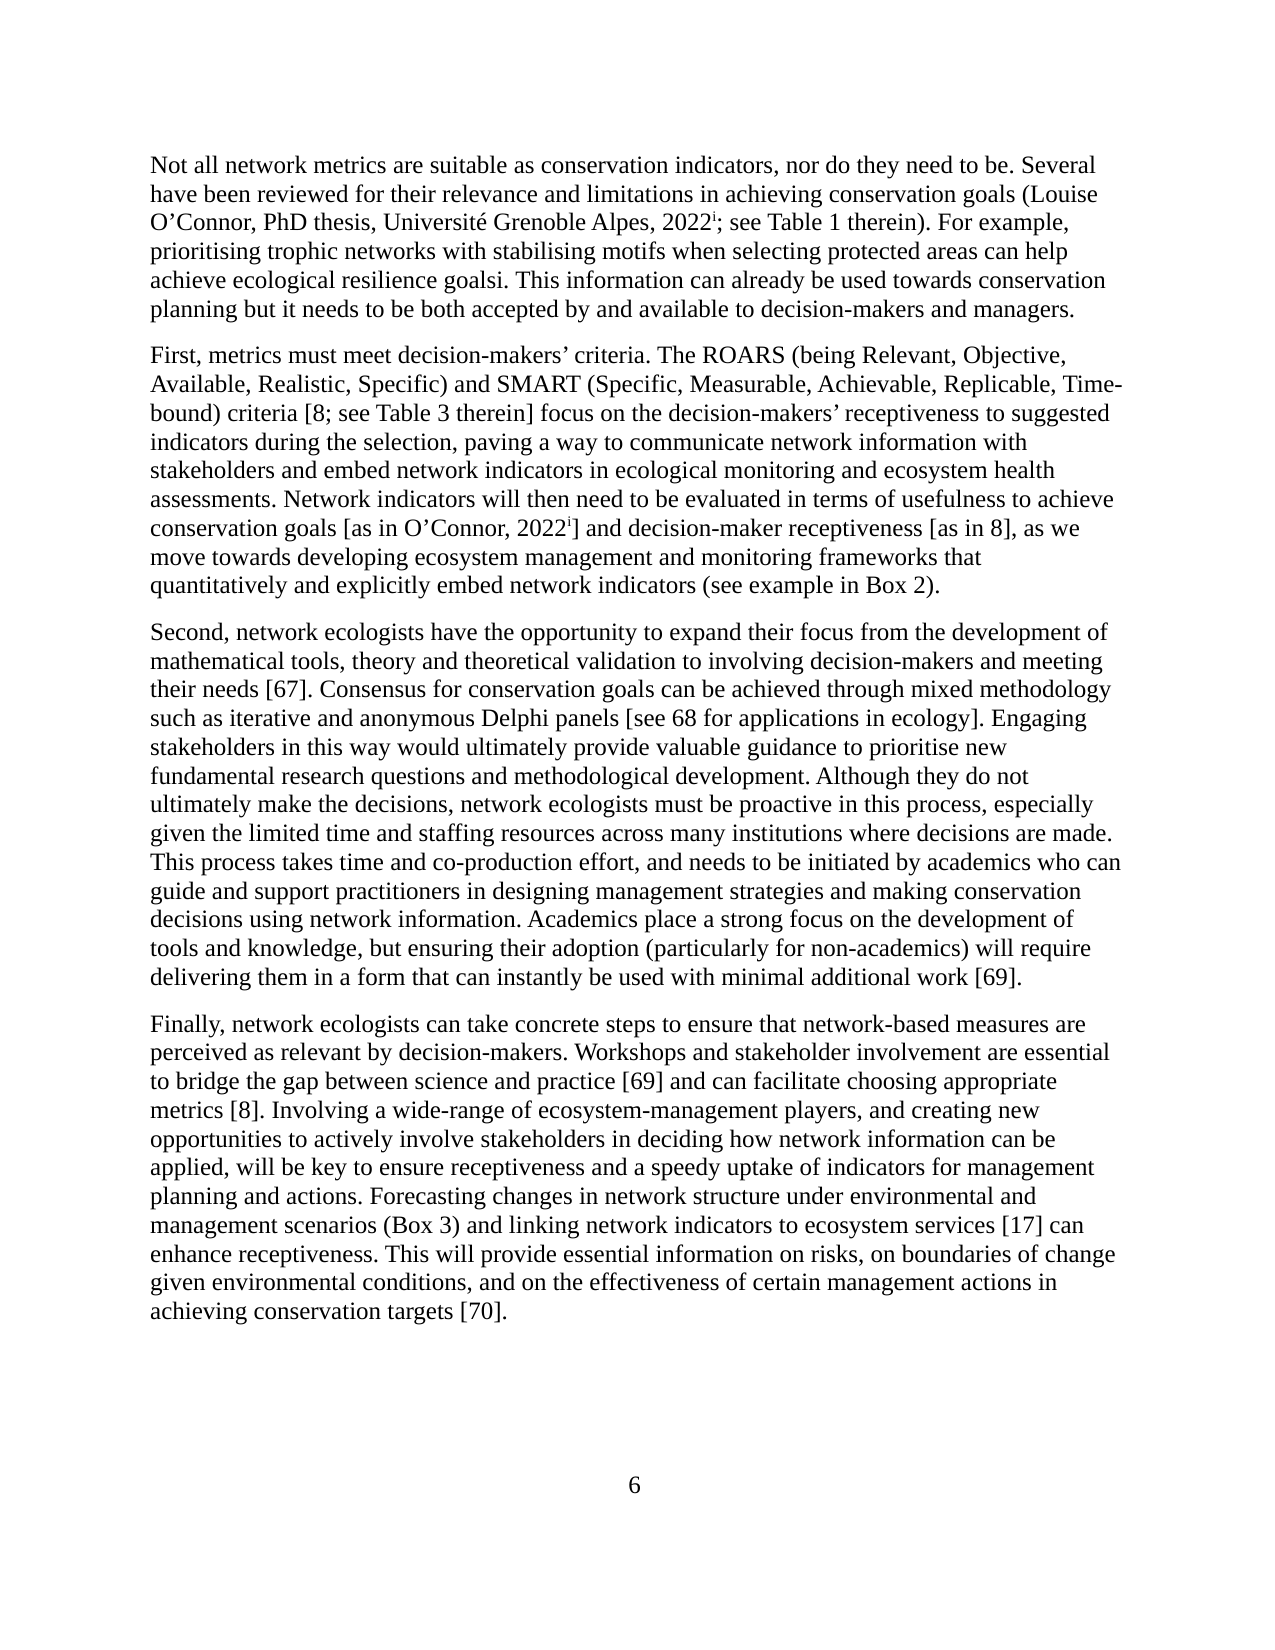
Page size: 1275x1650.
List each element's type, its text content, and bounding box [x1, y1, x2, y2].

text Finally, network ecologists can take concrete steps to ensure that network-based measures are perceived as relevant by decision-makers. Workshops and stakeholder involvement are essential to bridge the gap between science and practice [69] and can facilitate choosing appropriate metrics [8]. Involving a wide-range of ecosystem-management players, and creating new opportunities to actively involve stakeholders in deciding how network information can be applied, will be key to ensure receptiveness and a speedy uptake of indicators for management planning and actions. Forecasting changes in network structure under environmental and management scenarios (Box 3) and linking network indicators to ecosystem services [17] can enhance receptiveness. This will provide essential information on risks, on boundaries of change given environmental conditions, and on the effectiveness of certain management actions in achieving conservation targets [70]. [150, 1009, 1125, 1325]
text Not all network metrics are suitable as conservation indicators, nor do they need to be. Several have been reviewed for their relevance and limitations in achieving conservation goals (Louise O’Connor, PhD thesis, Université Grenoble Alpes, 2022i; see Table 1 therein). For example, prioritising trophic networks with stabilising motifs when selecting protected areas can help achieve ecological resilience goalsi. This information can already be used towards conservation planning but it needs to be both accepted by and available to decision-makers and managers. [150, 150, 1125, 322]
text Second, network ecologists have the opportunity to expand their focus from the development of mathematical tools, theory and theoretical validation to involving decision-makers and meeting their needs [67]. Consensus for conservation goals can be achieved through mixed methodology such as iterative and anonymous Delphi panels [see 68 for applications in ecology]. Engaging stakeholders in this way would ultimately provide valuable guidance to prioritise new fundamental research questions and methodological development. Although they do not ultimately make the decisions, network ecologists must be proactive in this process, especially given the limited time and staffing resources across many institutions where decisions are made. This process takes time and co-production effort, and needs to be initiated by academics who can guide and support practitioners in designing management strategies and making conservation decisions using network information. Academics place a strong focus on the development of tools and knowledge, but ensuring their adoption (particularly for non-academics) will require delivering them in a form that can instantly be used with minimal additional work [69]. [150, 617, 1125, 991]
text First, metrics must meet decision-makers’ criteria. The ROARS (being Relevant, Objective, Available, Realistic, Specific) and SMART (Specific, Measurable, Achievable, Replicable, Time-bound) criteria [8; see Table 3 therein] focus on the decision-makers’ receptiveness to suggested indicators during the selection, paving a way to communicate network information with stakeholders and embed network indicators in ecological monitoring and ecosystem health assessments. Network indicators will then need to be evaluated in terms of usefulness to achieve conservation goals [as in O’Connor, 2022i] and decision-maker receptiveness [as in 8], as we move towards developing ecosystem management and monitoring frameworks that quantitatively and explicitly embed network indicators (see example in Box 2). [150, 340, 1125, 599]
